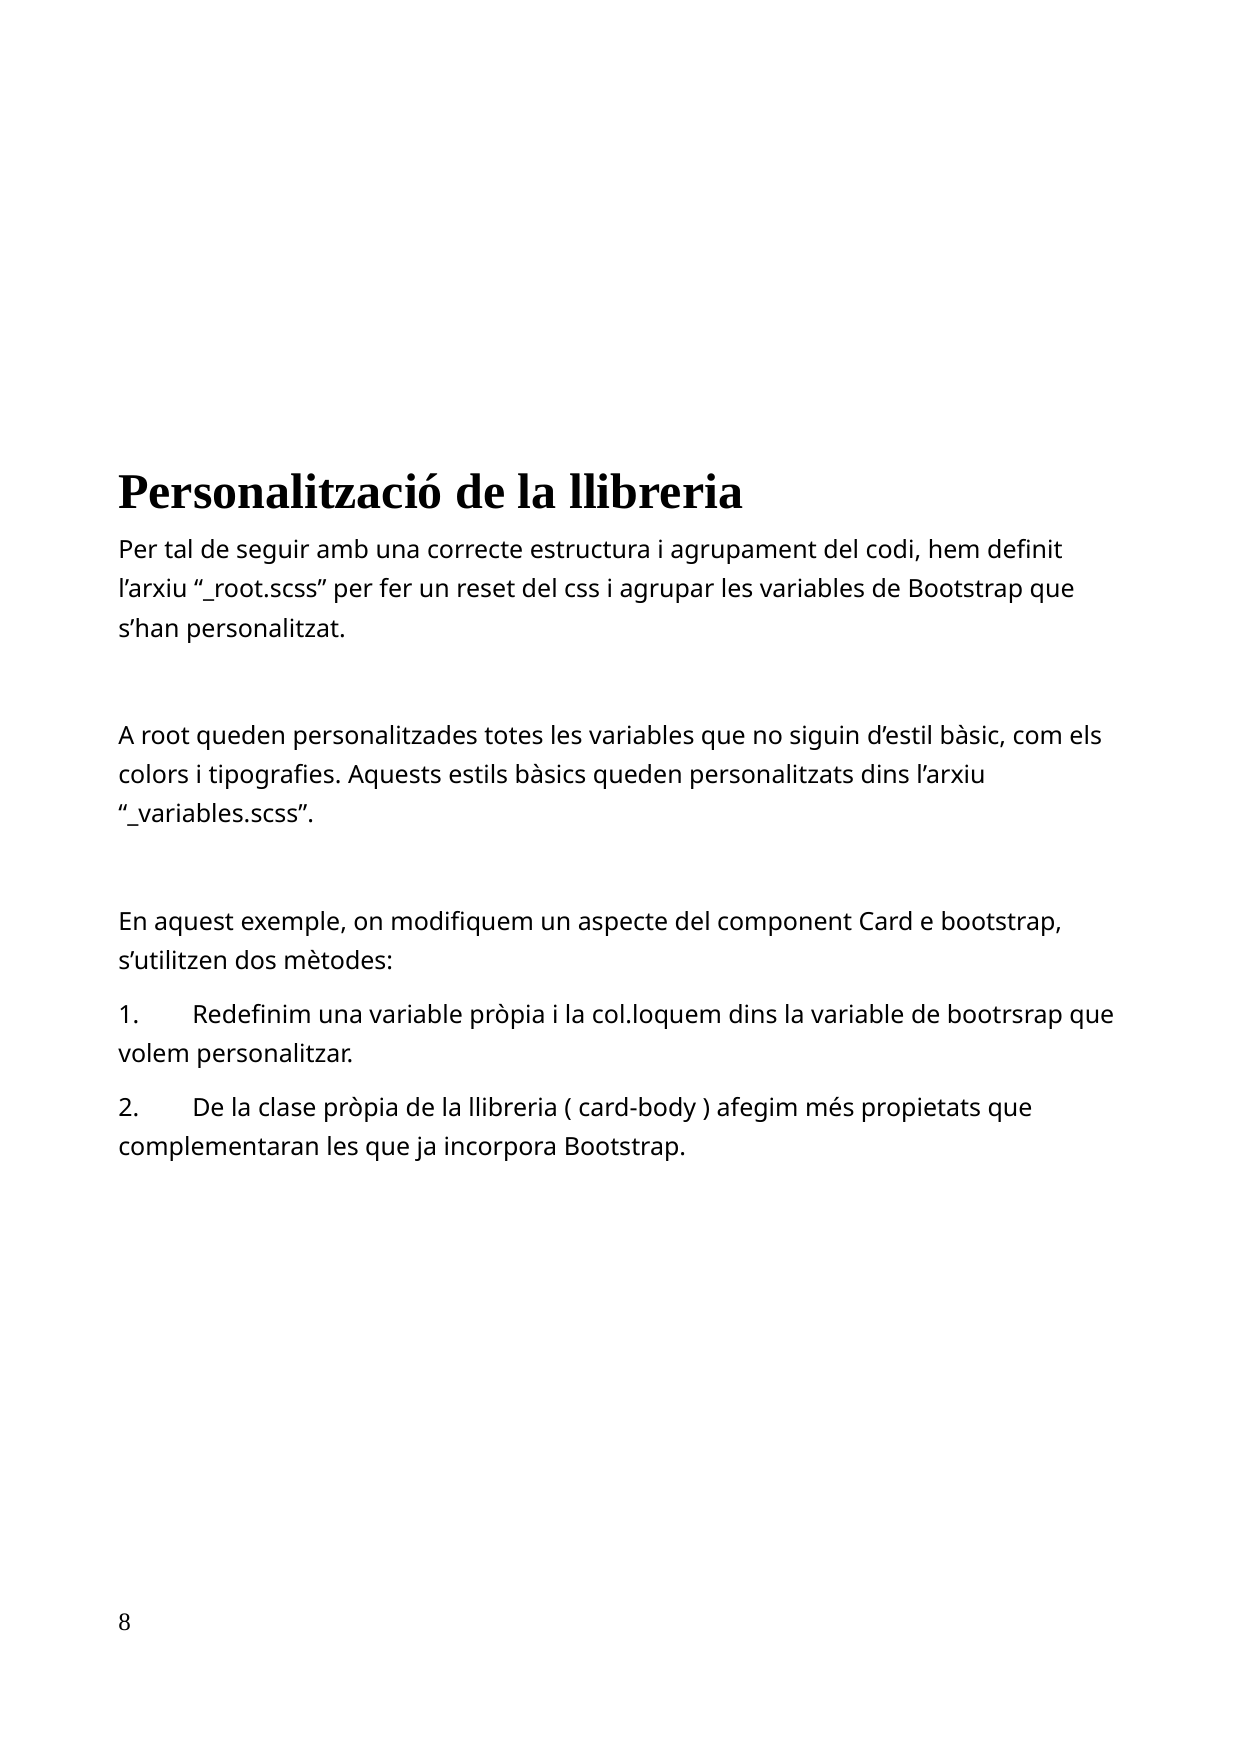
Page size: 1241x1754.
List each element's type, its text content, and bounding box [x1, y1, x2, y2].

text Per tal de seguir amb una correcte estructura i agrupament del codi, hem definit l’arxiu “_root.scss” per fer un reset del css i agrupar les variables de Bootstrap que s’han personalitzat. [118, 532, 1122, 644]
text En aquest exemple, on modifiquem un aspecte del component Card e bootstrap, s’utilitzen dos mètodes: [118, 903, 1122, 977]
subtitle Personalització de la llibreria [118, 462, 1122, 519]
text 1. Redefinim una variable pròpia i la col.loquem dins la variable de bootrsrap que volem personalitzar. [118, 996, 1122, 1070]
text A root queden personalitzades totes les variables que no siguin d’estil bàsic, com els colors i tipografies. Aquests estils bàsics queden personalitzats dins l’arxiu “_variables.scss”. [118, 718, 1122, 830]
text 2. De la clase pròpia de la llibreria ( card-body ) afegim més propietats que complementaran les que ja incorpora Bootstrap. [118, 1089, 1122, 1163]
